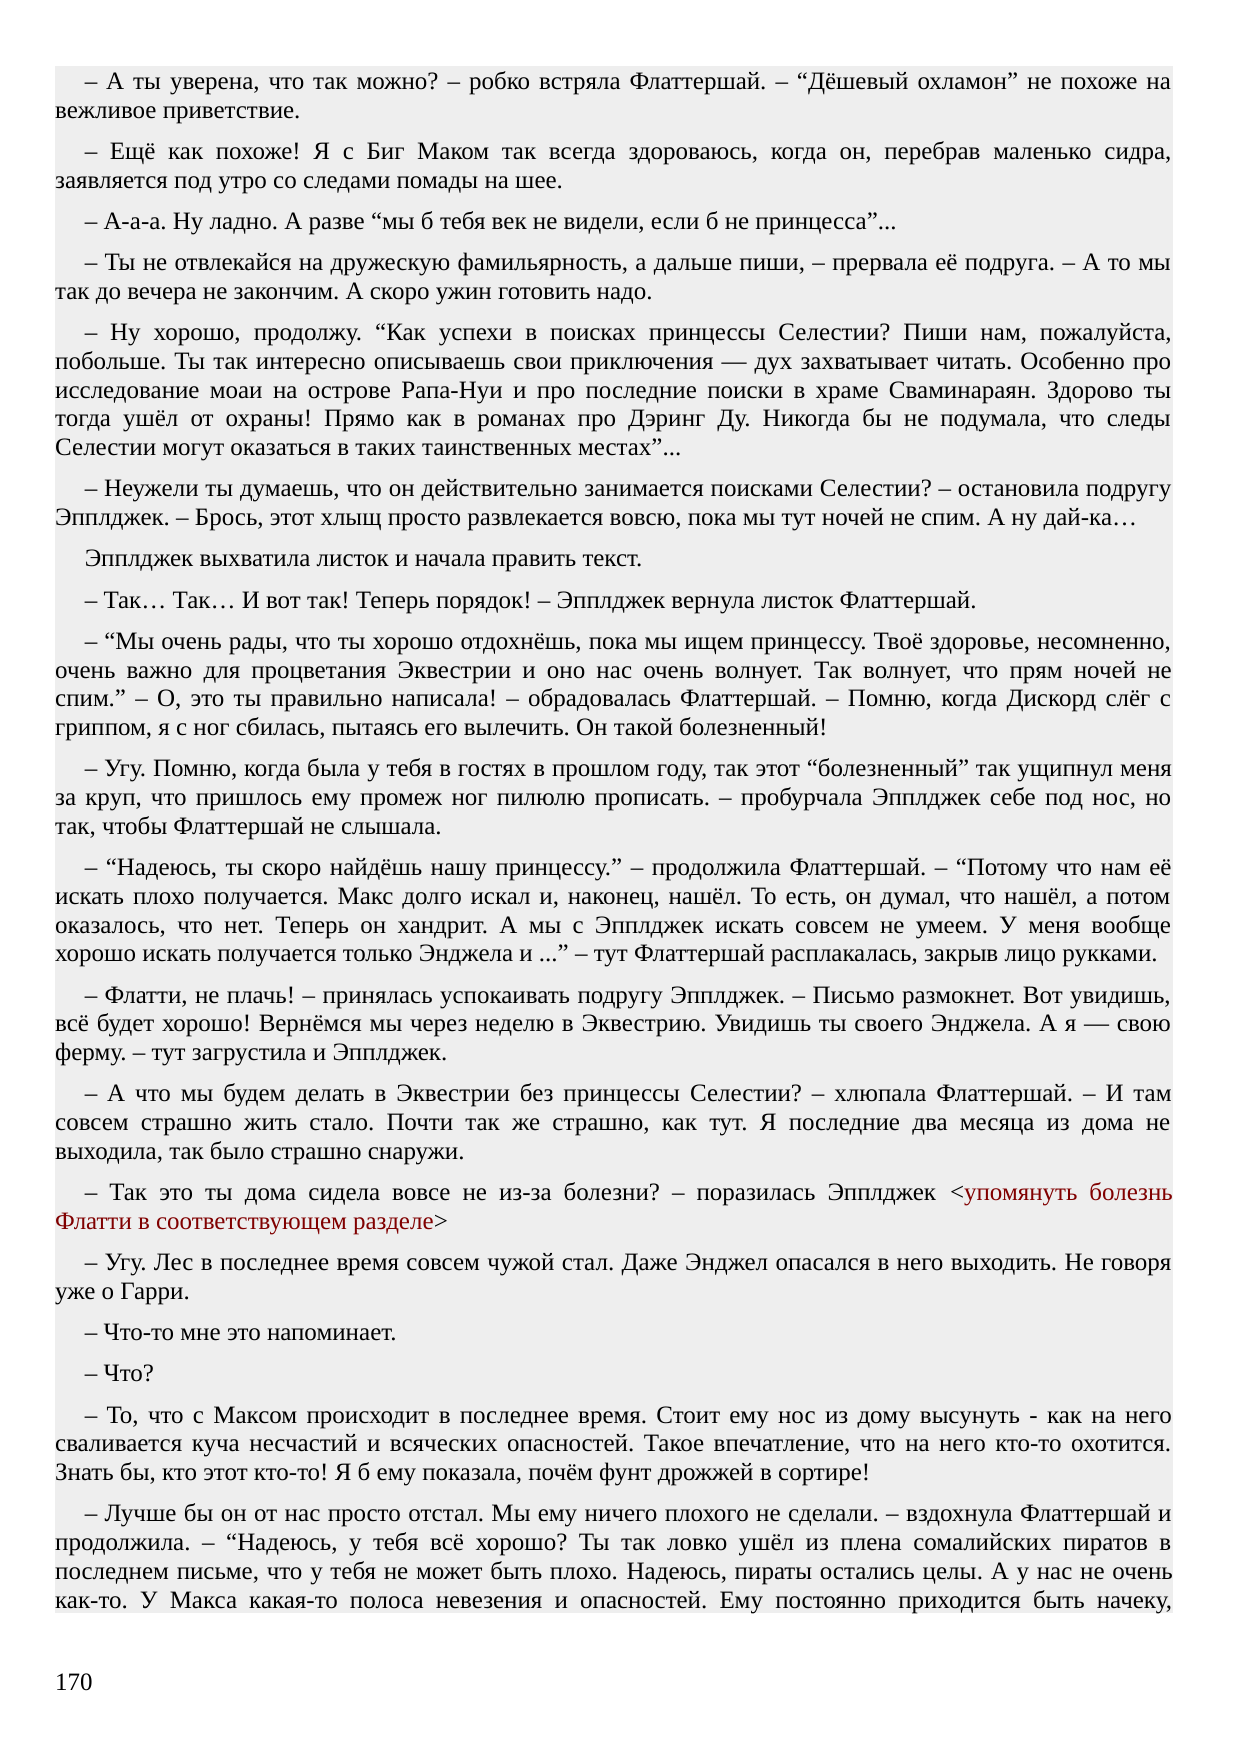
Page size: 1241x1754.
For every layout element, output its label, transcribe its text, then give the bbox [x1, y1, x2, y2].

text – Флатти, не плачь! – принялась успокаивать подругу Эпплджек. – Письмо размокнет. Вот увидишь, всё будет хорошо! Вернёмся мы через неделю в Эквестрию. Увидишь ты своего Энджела. А я — свою ферму. – тут загрустила и Эпплджек. [55, 980, 1173, 1066]
text – А ты уверена, что так можно? – робко встряла Флаттершай. – “Дёшевый охламон” не похоже на вежливое приветствие. [55, 66, 1173, 123]
text – Угу. Лес в последнее время совсем чужой стал. Даже Энджел опасался в него выходить. Не говоря уже о Гарри. [55, 1247, 1173, 1305]
text – Лучше бы он от нас просто отстал. Мы ему ничего плохого не сделали. – вздохнула Флаттершай и продолжила. – “Надеюсь, у тебя всё хорошо? Ты так ловко ушёл из плена сомалийских пиратов в последнем письме, что у тебя не может быть плохо. Надеюсь, пираты остались целы. А у нас не очень как-то. У Макса какая-то полоса невезения и опасностей. Ему постоянно приходится быть начеку, [55, 1498, 1173, 1613]
text – Угу. Помню, когда была у тебя в гостях в прошлом году, так этот “болезненный” так ущипнул меня за круп, что пришлось ему промеж ног пилюлю прописать. – пробурчала Эпплджек себе под нос, но так, чтобы Флаттершай не слышала. [55, 753, 1173, 840]
text – Ты не отвлекайся на дружескую фамильярность, а дальше пиши, – прервала её подруга. – А то мы так до вечера не закончим. А скоро ужин готовить надо. [55, 247, 1173, 305]
text – Так это ты дома сидела вовсе не из-за болезни? – поразилась Эпплджек <упомянуть болезнь Флатти в соответствующем разделе> [55, 1177, 1173, 1235]
text – То, что с Максом происходит в последнее время. Стоит ему нос из дому высунуть - как на него сваливается куча несчастий и всяческих опасностей. Такое впечатление, что на него кто-то охотится. Знать бы, кто этот кто-то! Я б ему показала, почём фунт дрожжей в сортире! [55, 1400, 1173, 1486]
text Эпплджек выхватила листок и начала править текст. [55, 543, 1173, 572]
text – Что-то мне это напоминает. [55, 1317, 1173, 1346]
text – Что? [55, 1358, 1173, 1387]
text – А-а-а. Ну ладно. А разве “мы б тебя век не видели, если б не принцесса”... [55, 206, 1173, 235]
text – Ну хорошо, продолжу. “Как успехи в поисках принцессы Селестии? Пиши нам, пожалуйста, побольше. Ты так интересно описываешь свои приключения — дух захватывает читать. Особенно про исследование моаи на острове Рапа-Нуи и про последние поиски в храме Сваминараян. Здорово ты тогда ушёл от охраны! Прямо как в романах про Дэринг Ду. Никогда бы не подумала, что следы Селестии могут оказаться в таких таинственных местах”... [55, 317, 1173, 461]
text – Так… Так… И вот так! Теперь порядок! – Эпплджек вернула листок Флаттершай. [55, 585, 1173, 613]
text – “Мы очень рады, что ты хорошо отдохнёшь, пока мы ищем принцессу. Твоё здоровье, несомненно, очень важно для процветания Эквестрии и оно нас очень волнует. Так волнует, что прям ночей не спим.” – О, это ты правильно написала! – обрадовалась Флаттершай. – Помню, когда Дискорд слёг с гриппом, я с ног сбилась, пытаясь его вылечить. Он такой болезненный! [55, 626, 1173, 741]
text – Ещё как похоже! Я с Биг Маком так всегда здороваюсь, когда он, перебрав маленько сидра, заявляется под утро со следами помады на шее. [55, 136, 1173, 193]
text – Неужели ты думаешь, что он действительно занимается поисками Селестии? – остановила подругу Эпплджек. – Брось, этот хлыщ просто развлекается вовсю, пока мы тут ночей не спим. А ну дай-ка… [55, 473, 1173, 531]
text – “Надеюсь, ты скоро найдёшь нашу принцессу.” – продолжила Флаттершай. – “Потому что нам её искать плохо получается. Макс долго искал и, наконец, нашёл. То есть, он думал, что нашёл, а потом оказалось, что нет. Теперь он хандрит. А мы с Эпплджек искать совсем не умеем. У меня вообще хорошо искать получается только Энджела и ...” – тут Флаттершай расплакалась, закрыв лицо рукками. [55, 852, 1173, 967]
text – А что мы будем делать в Эквестрии без принцессы Селестии? – хлюпала Флаттершай. – И там совсем страшно жить стало. Почти так же страшно, как тут. Я последние два месяца из дома не выходила, так было страшно снаружи. [55, 1078, 1173, 1165]
